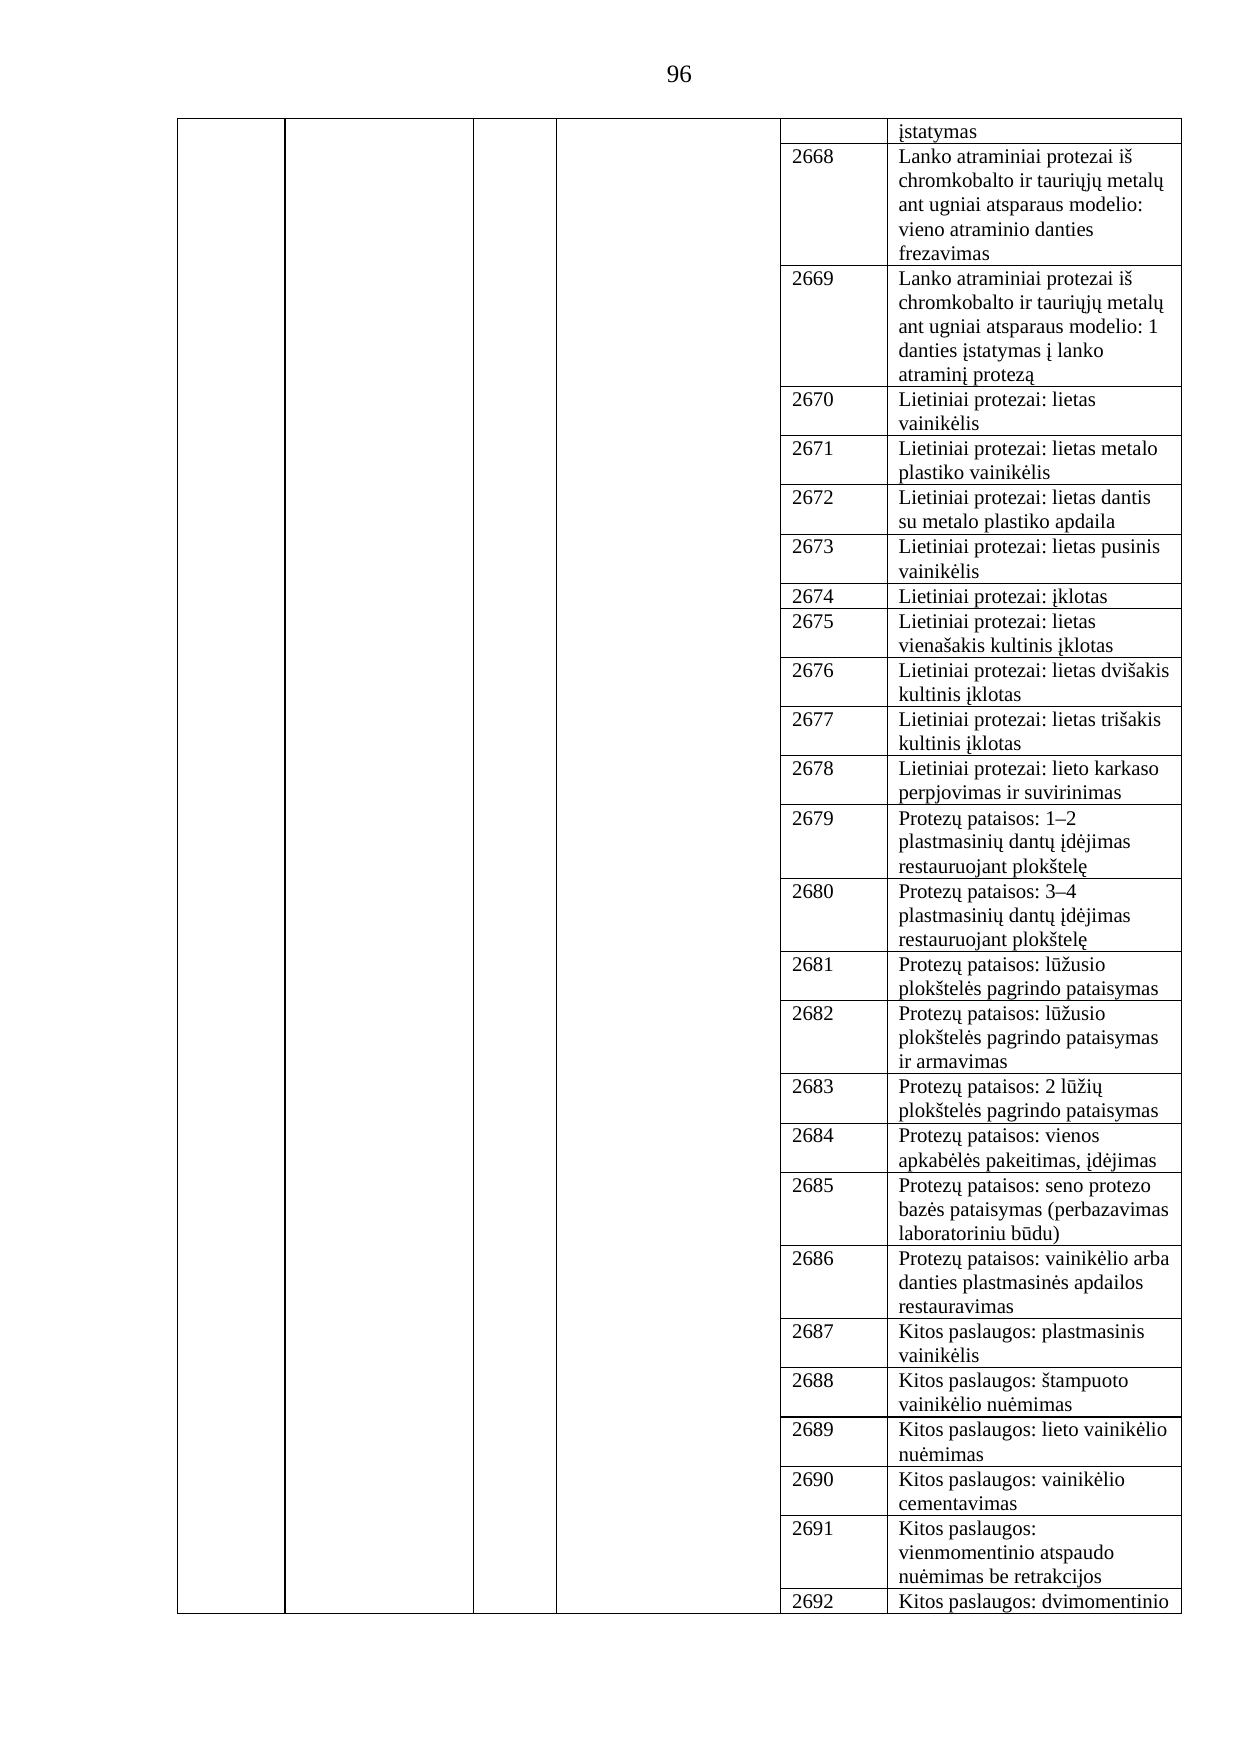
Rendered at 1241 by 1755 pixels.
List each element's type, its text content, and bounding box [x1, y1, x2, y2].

table_cell 2678 [781, 756, 887, 804]
table_cell Protezų pataisos: lūžusio plokštelės pagrindo pataisymas ir armavimas [888, 1001, 1181, 1073]
table_cell Kitos paslaugos: vienmomentinio atspaudo nuėmimas be retrakcijos [888, 1516, 1181, 1588]
table_cell 2679 [781, 805, 887, 878]
table_cell [178, 119, 284, 1613]
table_cell 2672 [781, 485, 887, 533]
table_cell Lietiniai protezai: lietas pusinis vainikėlis [888, 535, 1181, 583]
table_cell 2692 [781, 1589, 887, 1613]
table_cell 2675 [781, 609, 887, 657]
table_cell 2674 [781, 584, 887, 608]
table_cell 2668 [781, 144, 887, 264]
table_cell įstatymas [888, 119, 1181, 143]
table_cell [781, 119, 887, 143]
table_cell 2683 [781, 1074, 887, 1122]
table_cell 2684 [781, 1124, 887, 1172]
table_cell Lanko atraminiai protezai iš chromkobalto ir tauriųjų metalų ant ugniai atsparaus modelio: vieno atraminio danties frezavimas [888, 144, 1181, 264]
table_cell 2681 [781, 952, 887, 1000]
table_cell Lietiniai protezai: lietas trišakis kultinis įklotas [888, 707, 1181, 755]
table_cell Protezų pataisos: seno protezo bazės pataisymas (perbazavimas laboratoriniu būdu) [888, 1173, 1181, 1245]
table_cell [474, 119, 556, 1613]
table_cell 2670 [781, 387, 887, 435]
table_cell Kitos paslaugos: lieto vainikėlio nuėmimas [888, 1418, 1181, 1466]
table_cell 2682 [781, 1001, 887, 1073]
table_cell 2687 [781, 1319, 887, 1367]
table_cell 2673 [781, 535, 887, 583]
table_cell Lietiniai protezai: lietas metalo plastiko vainikėlis [888, 436, 1181, 484]
table_cell Lietiniai protezai: lieto karkaso perpjovimas ir suvirinimas [888, 756, 1181, 804]
table_cell [557, 119, 780, 1613]
table_cell Lietiniai protezai: lietas vienašakis kultinis įklotas [888, 609, 1181, 657]
table_cell 2688 [781, 1368, 887, 1416]
table_cell 2686 [781, 1246, 887, 1318]
table_cell Lietiniai protezai: lietas dvišakis kultinis įklotas [888, 658, 1181, 706]
table_cell 2689 [781, 1418, 887, 1466]
table_cell [286, 119, 473, 1613]
table_cell 2691 [781, 1516, 887, 1588]
table_cell Kitos paslaugos: plastmasinis vainikėlis [888, 1319, 1181, 1367]
table_cell 2669 [781, 266, 887, 386]
table_cell Lanko atraminiai protezai iš chromkobalto ir tauriųjų metalų ant ugniai atsparaus modelio: 1 danties įstatymas į lanko atraminį protezą [888, 266, 1181, 386]
table_cell Protezų pataisos: 1–2 plastmasinių dantų įdėjimas restauruojant plokštelę [888, 805, 1181, 878]
table_cell 2671 [781, 436, 887, 484]
table_cell Kitos paslaugos: vainikėlio cementavimas [888, 1467, 1181, 1515]
table_cell 2676 [781, 658, 887, 706]
table_cell Kitos paslaugos: dvimomentinio [888, 1589, 1181, 1613]
table_cell Lietiniai protezai: įklotas [888, 584, 1181, 608]
table_cell Lietiniai protezai: lietas dantis su metalo plastiko apdaila [888, 485, 1181, 533]
table_cell Protezų pataisos: 2 lūžių plokštelės pagrindo pataisymas [888, 1074, 1181, 1122]
table_cell Protezų pataisos: 3–4 plastmasinių dantų įdėjimas restauruojant plokštelę [888, 879, 1181, 951]
table_cell Lietiniai protezai: lietas vainikėlis [888, 387, 1181, 435]
table_cell 2685 [781, 1173, 887, 1245]
table_cell 2680 [781, 879, 887, 951]
table_cell Protezų pataisos: lūžusio plokštelės pagrindo pataisymas [888, 952, 1181, 1000]
table_cell 2677 [781, 707, 887, 755]
table_cell Protezų pataisos: vienos apkabėlės pakeitimas, įdėjimas [888, 1124, 1181, 1172]
table_cell 2690 [781, 1467, 887, 1515]
table_cell Protezų pataisos: vainikėlio arba danties plastmasinės apdailos restauravimas [888, 1246, 1181, 1318]
table_cell Kitos paslaugos: štampuoto vainikėlio nuėmimas [888, 1368, 1181, 1416]
